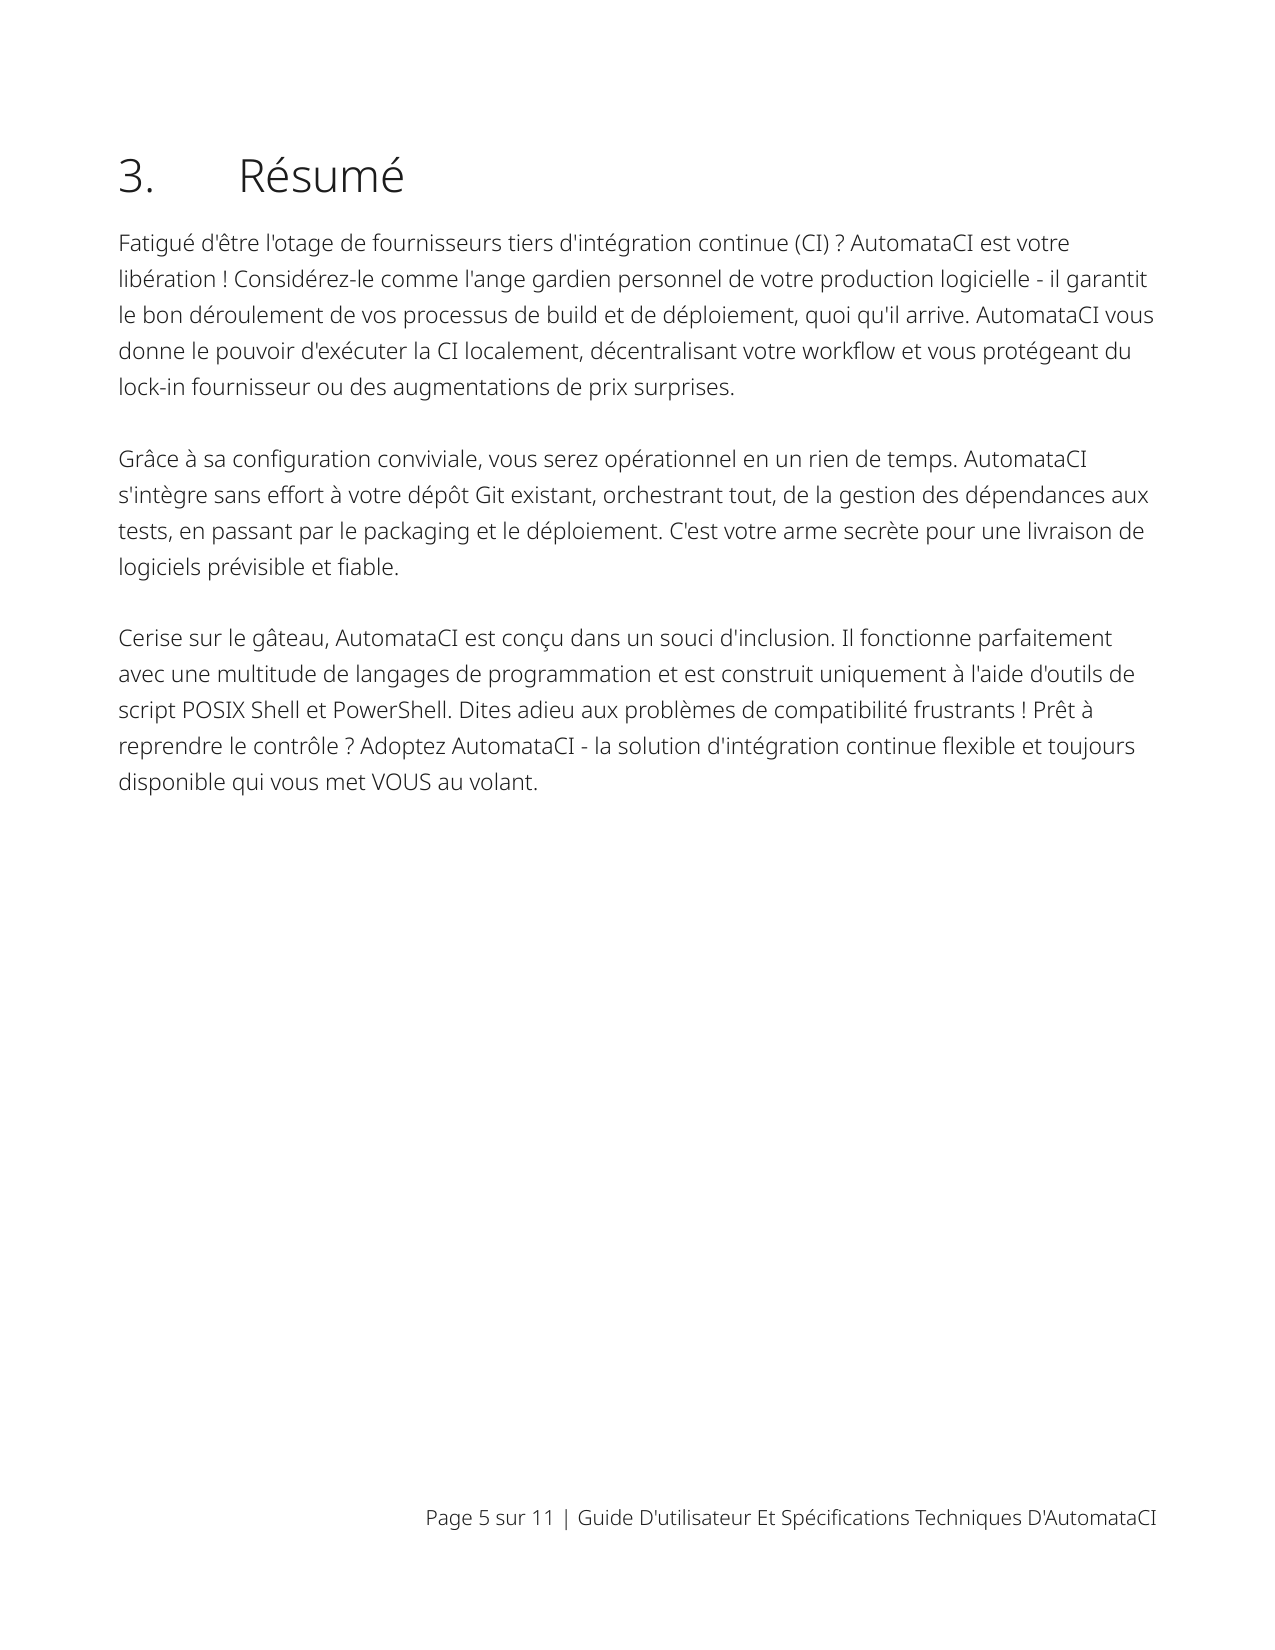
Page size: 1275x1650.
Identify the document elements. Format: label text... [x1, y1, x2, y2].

text Cerise sur le gâteau, AutomataCI est conçu dans un souci d'inclusion. Il fonctionne parfaitement avec une multitude de langages de programmation et est construit uniquement à l'aide d'outils de script POSIX Shell et PowerShell. Dites adieu aux problèmes de compatibilité frustrants ! Prêt à reprendre le contrôle ? Adoptez AutomataCI - la solution d'intégration continue flexible et toujours disponible qui vous met VOUS au volant. [118, 622, 1157, 797]
subtitle Résumé [118, 143, 1157, 206]
text Grâce à sa configuration conviviale, vous serez opérationnel en un rien de temps. AutomataCI s'intègre sans effort à votre dépôt Git existant, orchestrant tout, de la gestion des dépendances aux tests, en passant par le packaging et le déploiement. C'est votre arme secrète pour une livraison de logiciels prévisible et fiable. [118, 443, 1157, 582]
text Fatigué d'être l'otage de fournisseurs tiers d'intégration continue (CI) ? AutomataCI est votre libération ! Considérez-le comme l'ange gardien personnel de votre production logicielle - il garantit le bon déroulement de vos processus de build et de déploiement, quoi qu'il arrive. AutomataCI vous donne le pouvoir d'exécuter la CI localement, décentralisant votre workflow et vous protégeant du lock-in fournisseur ou des augmentations de prix surprises. [118, 227, 1157, 402]
